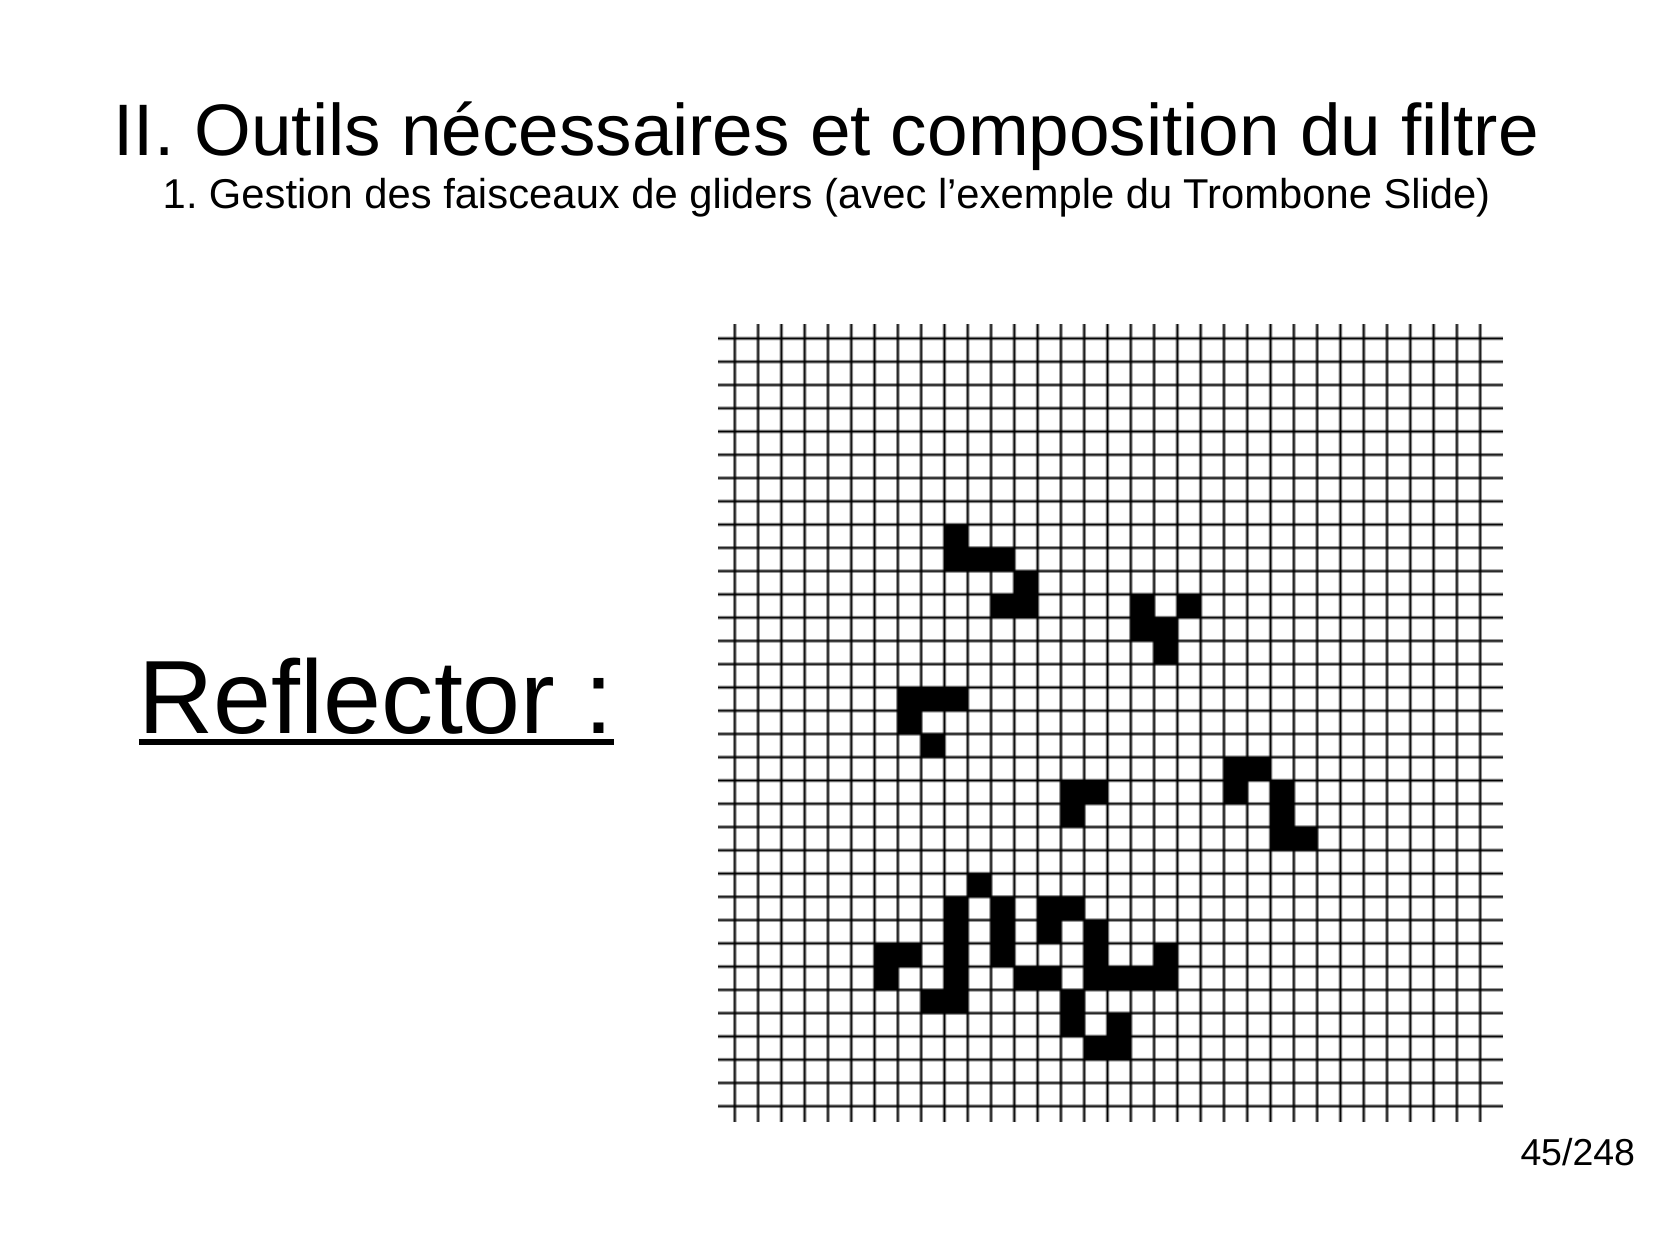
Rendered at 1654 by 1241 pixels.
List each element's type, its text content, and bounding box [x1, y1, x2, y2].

picture [718, 324, 1503, 1123]
text_box <number>/248 [1505, 1124, 1654, 1182]
text_box Reflector : [124, 631, 629, 763]
title II. Outils nécessaires et composition du filtre 1. Gestion des faisceaux de gliders (avec l’exemple du Trombone Slide) [0, 30, 1654, 276]
